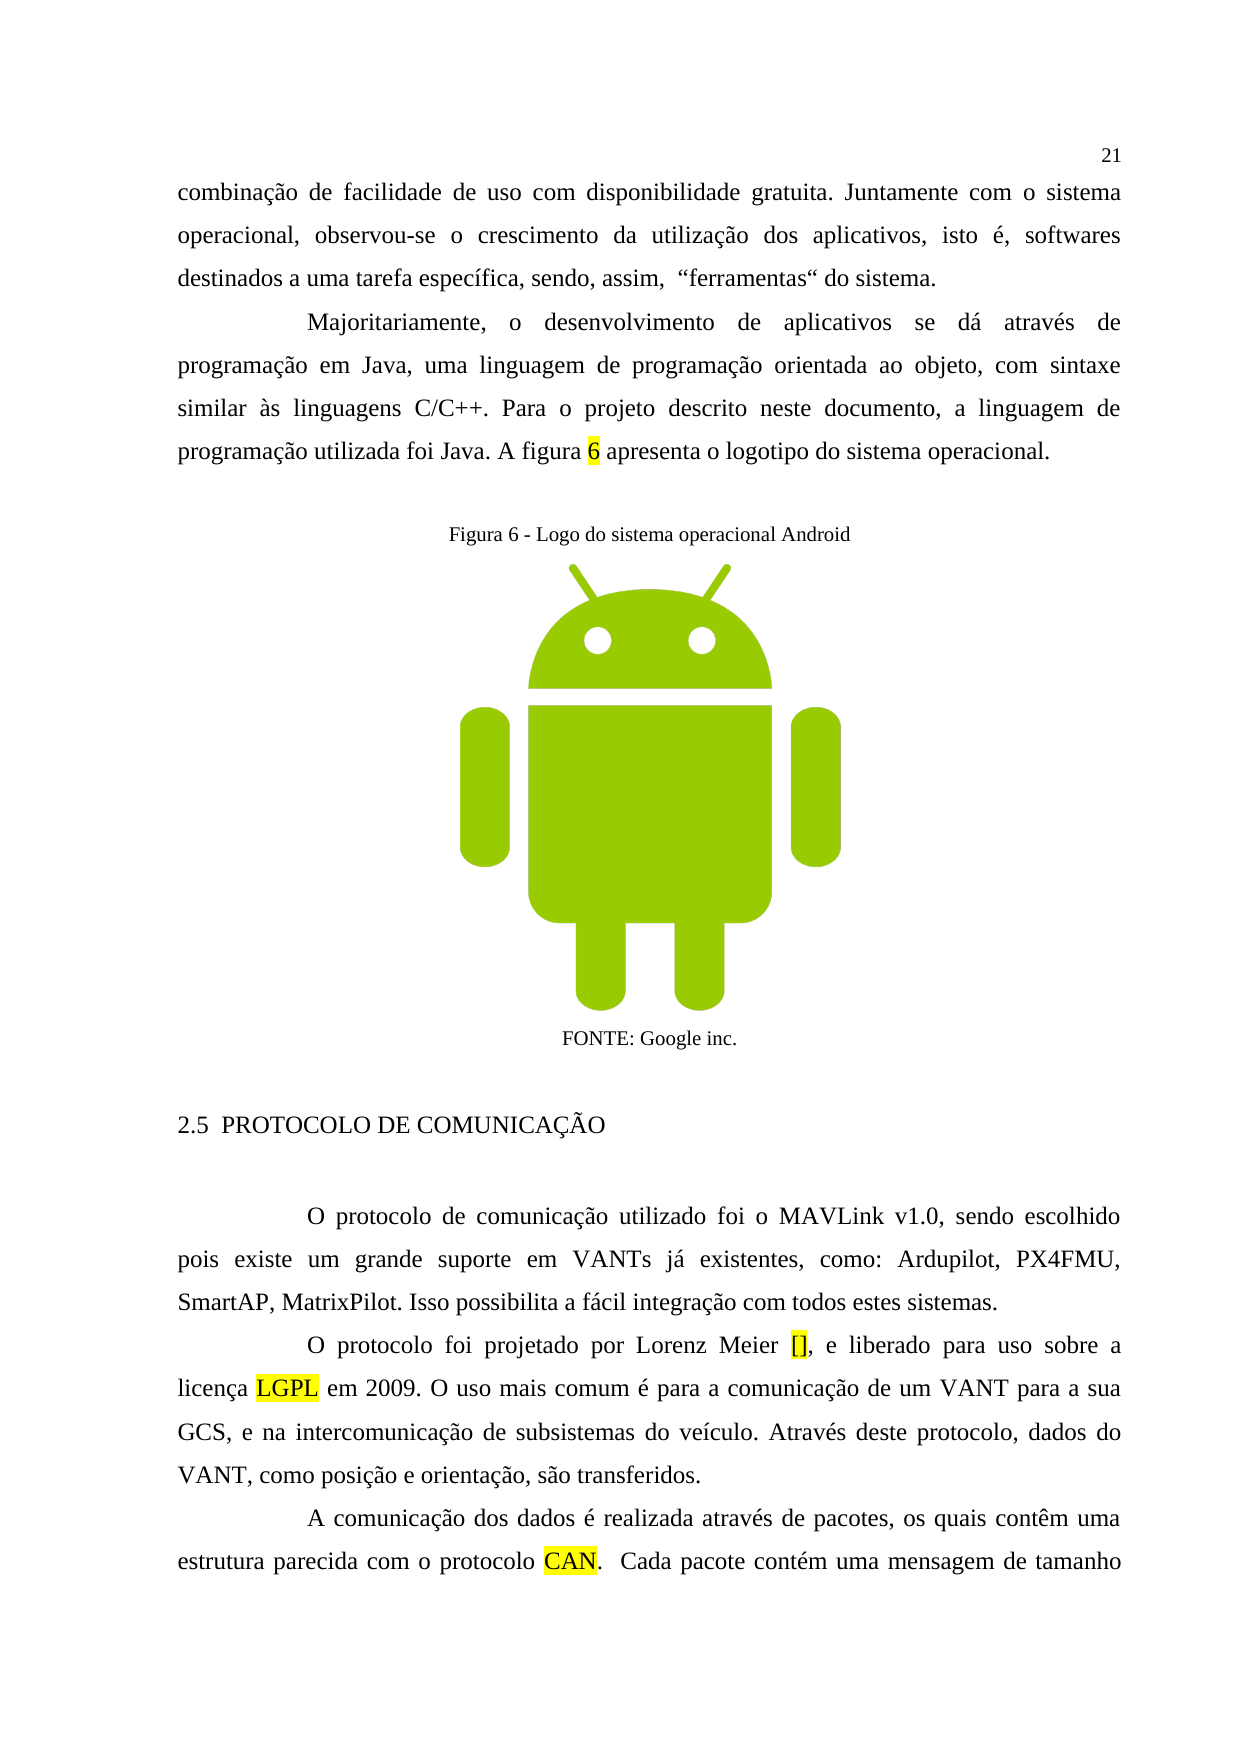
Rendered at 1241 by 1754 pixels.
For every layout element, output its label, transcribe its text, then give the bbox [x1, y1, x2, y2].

text O protocolo de comunicação utilizado foi o MAVLink v1.0, sendo escolhido pois existe um grande suporte em VANTs já existentes, como: Ardupilot, PX4FMU, SmartAP, MatrixPilot. Isso possibilita a fácil integração com todos estes sistemas. [177, 1201, 1122, 1316]
text FONTE: Google inc. [177, 1014, 1122, 1050]
text O protocolo foi projetado por Lorenz Meier [], e liberado para uso sobre a licença LGPL em 2009. O uso mais comum é para a comunicação de um VANT para a sua GCS, e na intercomunicação de subsistemas do veículo. Através deste protocolo, dados do VANT, como posição e orientação, são transferidos. [177, 1330, 1122, 1488]
text combinação de facilidade de uso com disponibilidade gratuita. Juntamente com o sistema operacional, observou-se o crescimento da utilização dos aplicativos, isto é, softwares destinados a uma tarefa específica, sendo, assim, “ferramentas“ do sistema. [177, 177, 1122, 292]
text A comunicação dos dados é realizada através de pacotes, os quais contêm uma estrutura parecida com o protocolo CAN. Cada pacote contém uma mensagem de tamanho [177, 1503, 1122, 1575]
text Majoritariamente, o desenvolvimento de aplicativos se dá através de programação em Java, uma linguagem de programação orientada ao objeto, com sintaxe similar às linguagens C/C++. Para o projeto descrito neste documento, a linguagem de programação utilizada foi Java. A figura 6 apresenta o logotipo do sistema operacional. [177, 307, 1122, 465]
picture [421, 558, 878, 1014]
list Logo do sistema operacional Android [177, 522, 1122, 546]
subtitle Protocolo de comunicação [177, 1110, 1122, 1138]
